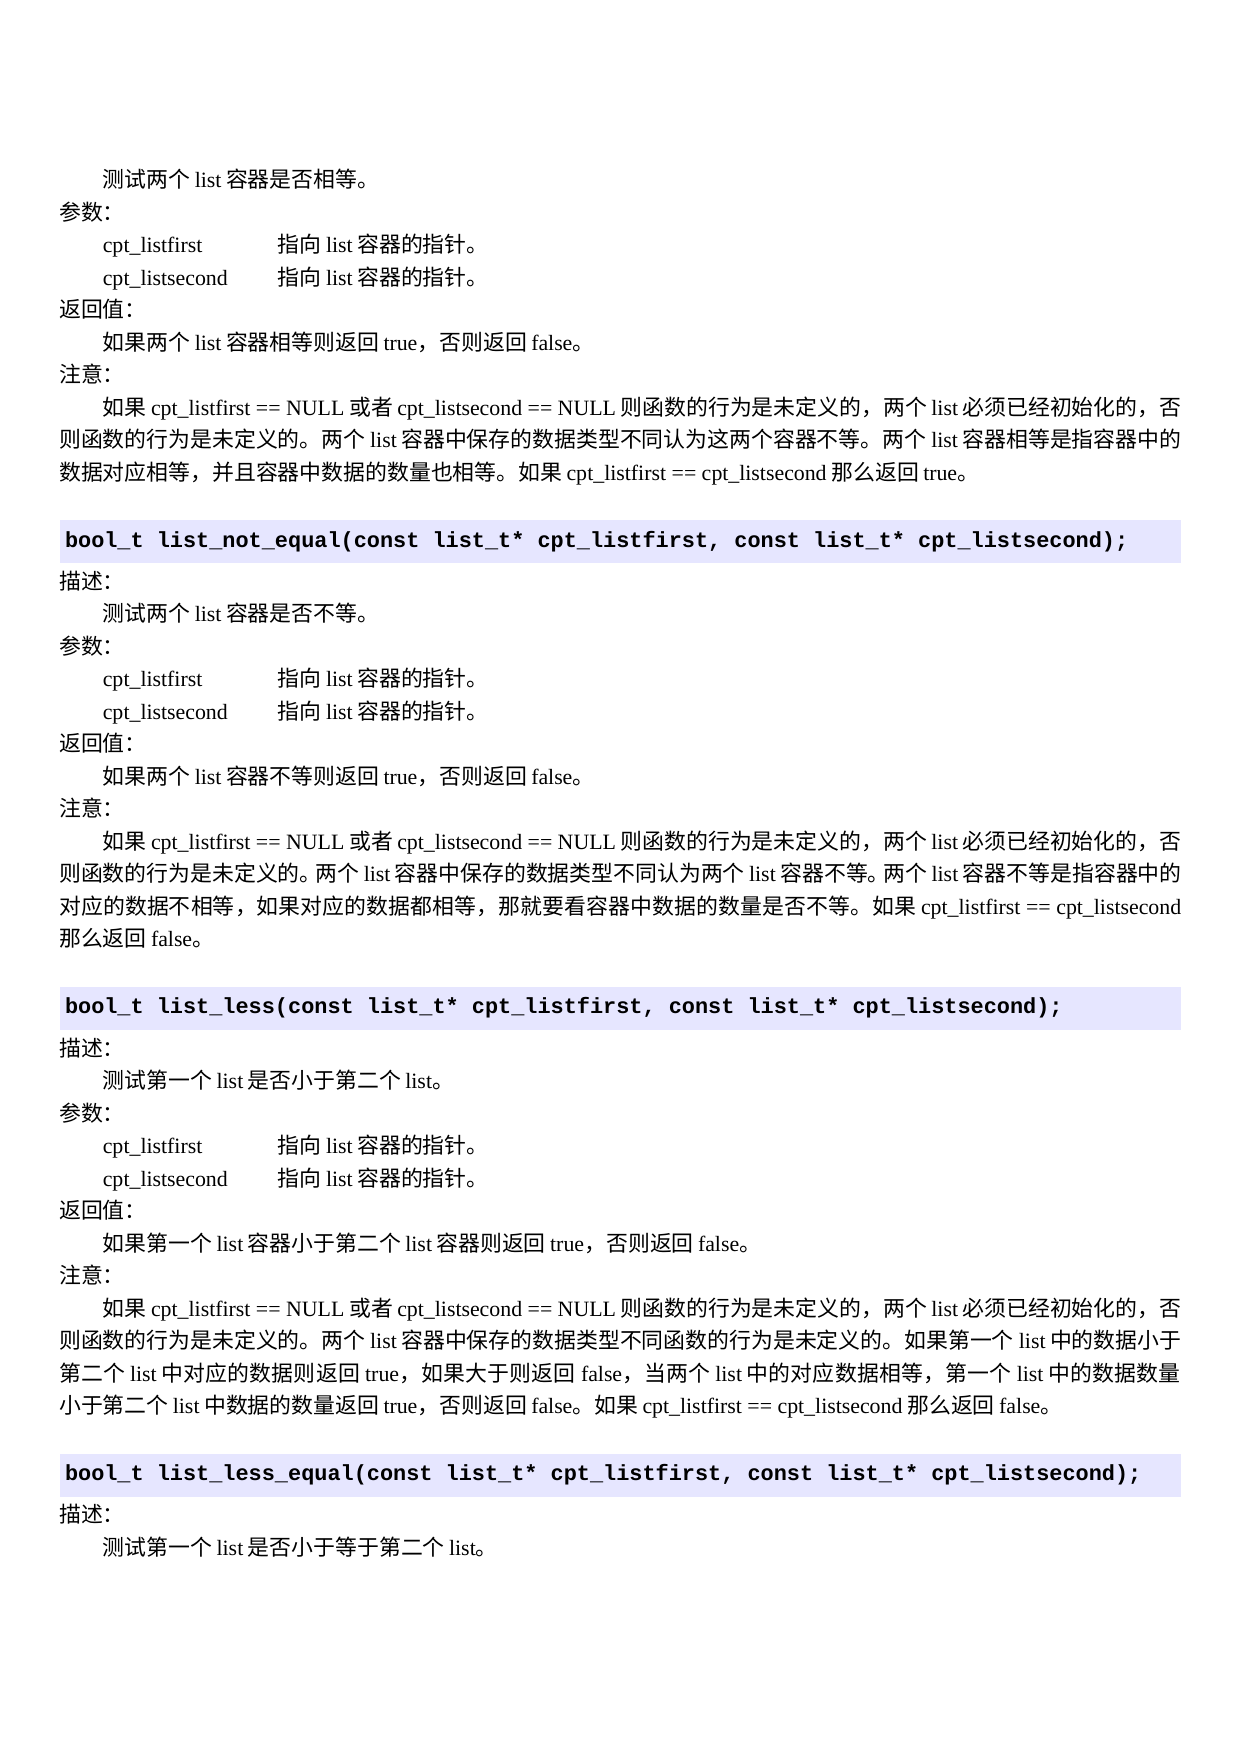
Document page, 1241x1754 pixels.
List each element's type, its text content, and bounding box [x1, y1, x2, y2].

text 注意： [59, 791, 1181, 823]
text 参数： [59, 1095, 1181, 1128]
text 参数： [59, 194, 1181, 227]
text 返回值： [59, 292, 1181, 324]
text 参数： [59, 628, 1181, 661]
text cpt_listfirst 指向list容器的指针。 [59, 1128, 1181, 1160]
text 测试第一个list是否小于第二个list。 [59, 1063, 1181, 1095]
text 如果两个list容器不等则返回true，否则返回false。 [59, 758, 1181, 791]
text cpt_listsecond 指向list容器的指针。 [59, 1160, 1181, 1193]
text cpt_listfirst 指向list容器的指针。 [59, 227, 1181, 259]
text 注意： [59, 1258, 1181, 1290]
text 如果cpt_listfirst == NULL或者cpt_listsecond == NULL则函数的行为是未定义的，两个list必须已经初始化的，否则函数的行为是未定义的。两个list容器中保存的数据类型不同认为两个list容器不等。两个list容器不等是指容器中的对应的数据不相等，如果对应的数据都相等，那就要看容器中数据的数量是否不等。如果cpt_listfirst == cpt_listsecond那么返回false。 [59, 823, 1181, 953]
text 测试第一个list是否小于等于第二个list。 [59, 1529, 1181, 1562]
text 描述： [59, 565, 1181, 596]
text 返回值： [59, 726, 1181, 758]
text 如果cpt_listfirst == NULL或者cpt_listsecond == NULL则函数的行为是未定义的，两个list必须已经初始化的，否则函数的行为是未定义的。两个list容器中保存的数据类型不同函数的行为是未定义的。如果第一个list中的数据小于第二个list中对应的数据则返回true，如果大于则返回false，当两个list中的对应数据相等，第一个list中的数据数量小于第二个list中数据的数量返回true，否则返回false。如果cpt_listfirst == cpt_listsecond那么返回false。 [59, 1290, 1181, 1420]
text cpt_listfirst 指向list容器的指针。 [59, 661, 1181, 693]
text 如果cpt_listfirst == NULL或者cpt_listsecond == NULL则函数的行为是未定义的，两个list必须已经初始化的，否则函数的行为是未定义的。两个list容器中保存的数据类型不同认为这两个容器不等。两个list容器相等是指容器中的数据对应相等，并且容器中数据的数量也相等。如果cpt_listfirst == cpt_listsecond那么返回true。 [59, 389, 1181, 487]
text cpt_listsecond 指向list容器的指针。 [59, 259, 1181, 292]
text 返回值： [59, 1193, 1181, 1225]
text 测试两个list容器是否相等。 [59, 162, 1181, 194]
text cpt_listsecond 指向list容器的指针。 [59, 693, 1181, 726]
table_header bool_t list_less_equal(const list_t* cpt_listfirst, const list_t* cpt_listsecond); [60, 1454, 1181, 1497]
text 如果两个list容器相等则返回true，否则返回false。 [59, 324, 1181, 357]
text 描述： [59, 1031, 1181, 1063]
table_header bool_t list_less(const list_t* cpt_listfirst, const list_t* cpt_listsecond); [60, 987, 1181, 1030]
text 测试两个list容器是否不等。 [59, 596, 1181, 628]
text 描述： [59, 1498, 1181, 1529]
text 注意： [59, 357, 1181, 389]
text 如果第一个list容器小于第二个list容器则返回true，否则返回false。 [59, 1225, 1181, 1258]
table_header bool_t list_not_equal(const list_t* cpt_listfirst, const list_t* cpt_listsecond); [60, 520, 1181, 563]
